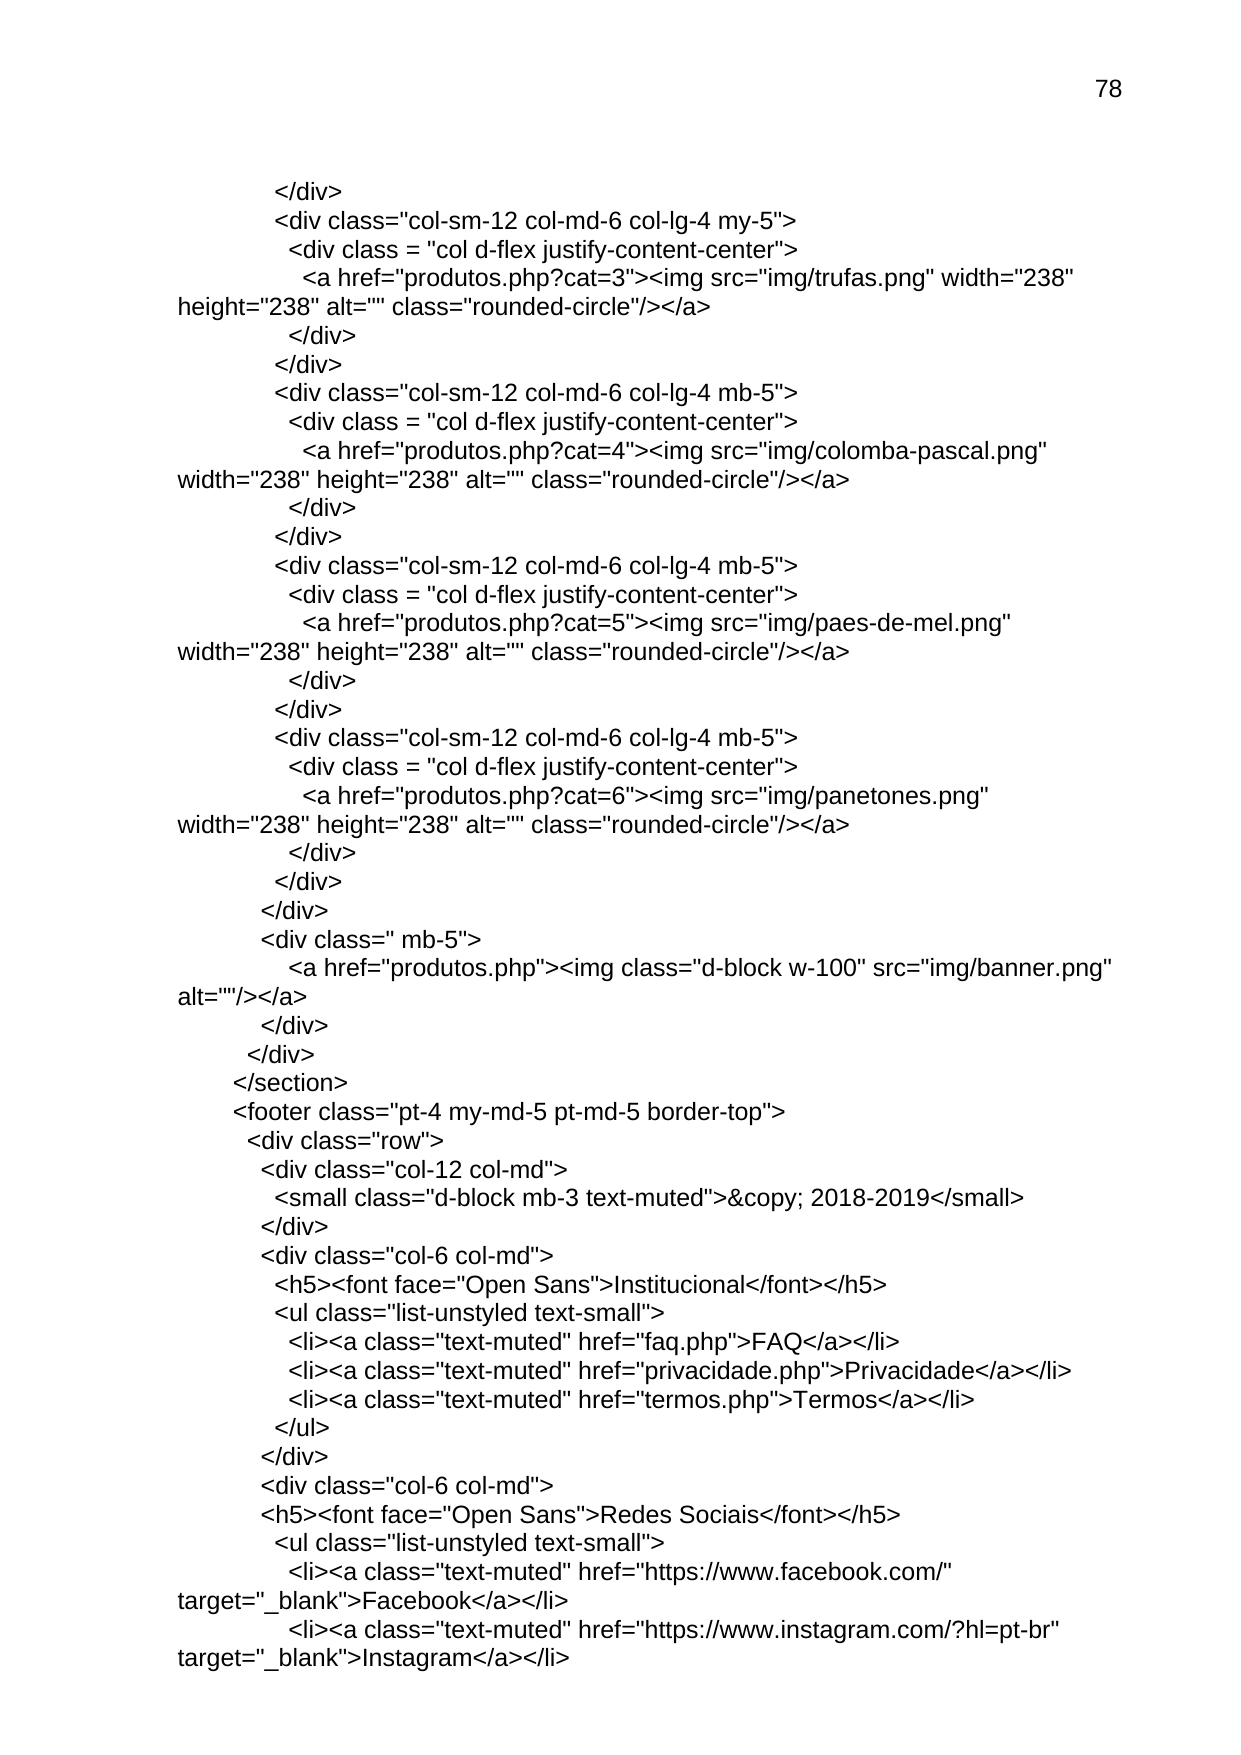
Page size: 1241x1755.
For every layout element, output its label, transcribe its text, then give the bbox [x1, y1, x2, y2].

text <div class="col-6 col-md"> [177, 1241, 1122, 1270]
text </div> [177, 1040, 1122, 1068]
text <li><a class="text-muted" href="privacidade.php">Privacidade</a></li> [177, 1356, 1122, 1385]
text </div> [177, 695, 1122, 723]
text <a href="produtos.php?cat=4"><img src="img/colomba-pascal.png" width="238" height="238" alt="" class="rounded-circle"/></a> [177, 436, 1122, 493]
text <a href="produtos.php?cat=6"><img src="img/panetones.png" width="238" height="238" alt="" class="rounded-circle"/></a> [177, 781, 1122, 838]
text </div> [177, 350, 1122, 378]
text <div class="row"> [177, 1126, 1122, 1155]
text </div> [177, 321, 1122, 350]
text </div> [177, 1212, 1122, 1241]
text </section> [177, 1068, 1122, 1097]
text <div class="col-sm-12 col-md-6 col-lg-4 mb-5"> [177, 551, 1122, 580]
text <div class = "col d-flex justify-content-center"> [177, 235, 1122, 263]
text <div class=" mb-5"> [177, 925, 1122, 953]
text <li><a class="text-muted" href="faq.php">FAQ</a></li> [177, 1327, 1122, 1356]
text <ul class="list-unstyled text-small"> [177, 1298, 1122, 1327]
text <div class="col-sm-12 col-md-6 col-lg-4 mb-5"> [177, 378, 1122, 407]
text <a href="produtos.php?cat=3"><img src="img/trufas.png" width="238" height="238" alt="" class="rounded-circle"/></a> [177, 263, 1122, 321]
text <ul class="list-unstyled text-small"> [177, 1528, 1122, 1557]
text </div> [177, 666, 1122, 695]
text </div> [177, 1442, 1122, 1471]
text <li><a class="text-muted" href="termos.php">Termos</a></li> [177, 1385, 1122, 1413]
text </div> [177, 1011, 1122, 1040]
text <li><a class="text-muted" href="https://www.facebook.com/" target="_blank">Facebook</a></li> [177, 1557, 1122, 1615]
text <footer class="pt-4 my-md-5 pt-md-5 border-top"> [177, 1097, 1122, 1126]
text <small class="d-block mb-3 text-muted">&copy; 2018-2019</small> [177, 1183, 1122, 1212]
text <a href="produtos.php?cat=5"><img src="img/paes-de-mel.png" width="238" height="238" alt="" class="rounded-circle"/></a> [177, 608, 1122, 666]
text <div class="col-12 col-md"> [177, 1155, 1122, 1183]
text </div> [177, 896, 1122, 925]
text </div> [177, 838, 1122, 867]
text </div> [177, 493, 1122, 522]
text </div> [177, 867, 1122, 896]
text <div class = "col d-flex justify-content-center"> [177, 407, 1122, 436]
text <div class="col-sm-12 col-md-6 col-lg-4 mb-5"> [177, 723, 1122, 752]
text <div class="col-sm-12 col-md-6 col-lg-4 my-5"> [177, 206, 1122, 235]
text <li><a class="text-muted" href="https://www.instagram.com/?hl=pt-br" target="_blank">Instagram</a></li> [177, 1615, 1122, 1672]
text <div class = "col d-flex justify-content-center"> [177, 580, 1122, 608]
text </div> [177, 522, 1122, 551]
text </div> [177, 177, 1122, 206]
text <div class = "col d-flex justify-content-center"> [177, 752, 1122, 781]
text <h5><font face="Open Sans">Institucional</font></h5> [177, 1270, 1122, 1298]
text <a href="produtos.php"><img class="d-block w-100" src="img/banner.png" alt=""/></a> [177, 953, 1122, 1011]
text </ul> [177, 1413, 1122, 1442]
text <div class="col-6 col-md"> [177, 1471, 1122, 1500]
text <h5><font face="Open Sans">Redes Sociais</font></h5> [177, 1500, 1122, 1528]
